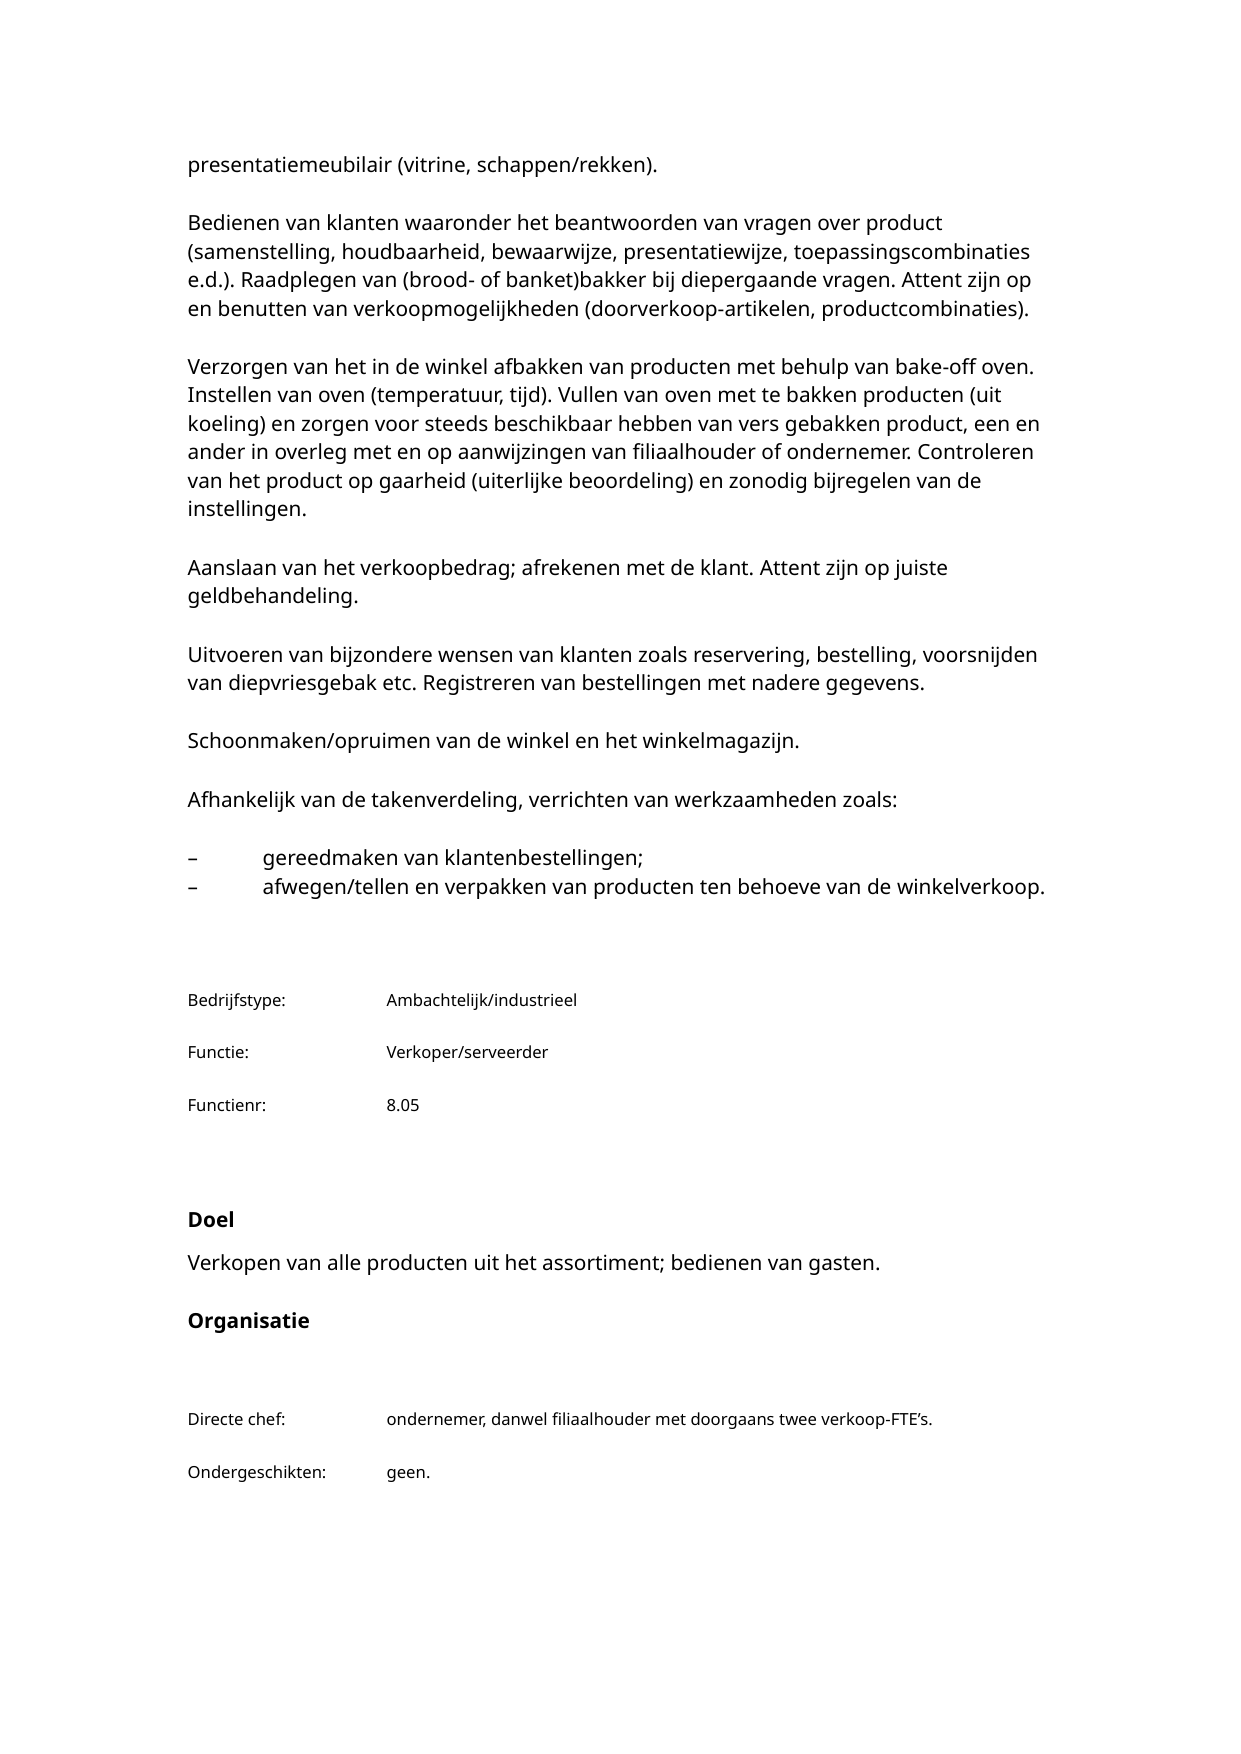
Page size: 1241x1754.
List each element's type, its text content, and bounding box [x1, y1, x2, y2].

table_cell Verkoper/serveerder [386, 1041, 1053, 1094]
table_cell Functie: [188, 1041, 386, 1094]
text Afhankelijk van de takenverdeling, verrichten van werkzaamheden zoals: [187, 785, 1053, 813]
table_cell geen. [386, 1461, 1053, 1513]
table_cell Functienr: [188, 1094, 386, 1146]
table_header Bedrijfstype: [188, 988, 386, 1041]
list gereedmaken van klantenbestellingen; [187, 843, 1053, 872]
table_cell 8.05 [386, 1094, 1053, 1146]
text Aanslaan van het verkoopbedrag; afrekenen met de klant. Attent zijn op juiste geldbehandeling. [187, 553, 1053, 610]
table_cell Ondergeschikten: [188, 1461, 386, 1513]
text Verzorgen van het in de winkel afbakken van producten met behulp van bake-off oven. Instellen van oven (temperatuur, tijd). Vullen van oven met te bakken producten (uit koeling) en zorgen voor steeds beschikbaar hebben van vers gebakken product, een en ander in overleg met en op aanwijzingen van filiaalhouder of ondernemer. Controleren van het product op gaarheid (uiterlijke beoordeling) en zonodig bijregelen van de instellingen. [187, 352, 1053, 523]
text Uitvoeren van bijzondere wensen van klanten zoals reservering, bestelling, voorsnijden van diepvriesgebak etc. Registreren van bestellingen met nadere gegevens. [187, 640, 1053, 697]
text Bedienen van klanten waaronder het beantwoorden van vragen over product (samenstelling, houdbaarheid, bewaarwijze, presentatiewijze, toepassingscombinaties e.d.). Raadplegen van (brood- of banket)bakker bij diepergaande vragen. Attent zijn op en benutten van verkoopmogelijkheden (doorverkoop-artikelen, productcombinaties). [187, 208, 1053, 322]
text Organisatie [187, 1307, 1053, 1335]
text presentatiemeubilair (vitrine, schappen/rekken). [187, 150, 1053, 178]
text Doel [187, 1205, 1053, 1233]
text Schoonmaken/opruimen van de winkel en het winkelmagazijn. [187, 727, 1053, 755]
list afwegen/tellen en verpakken van producten ten behoeve van de winkelverkoop. [187, 872, 1053, 900]
table_header Directe chef: [188, 1408, 386, 1461]
text Verkopen van alle producten uit het assortiment; bedienen van gasten. [187, 1248, 1053, 1277]
table_header Ambachtelijk/industrieel [386, 988, 1053, 1041]
table_header ondernemer, danwel filiaalhouder met doorgaans twee verkoop-FTE’s. [386, 1408, 1053, 1461]
